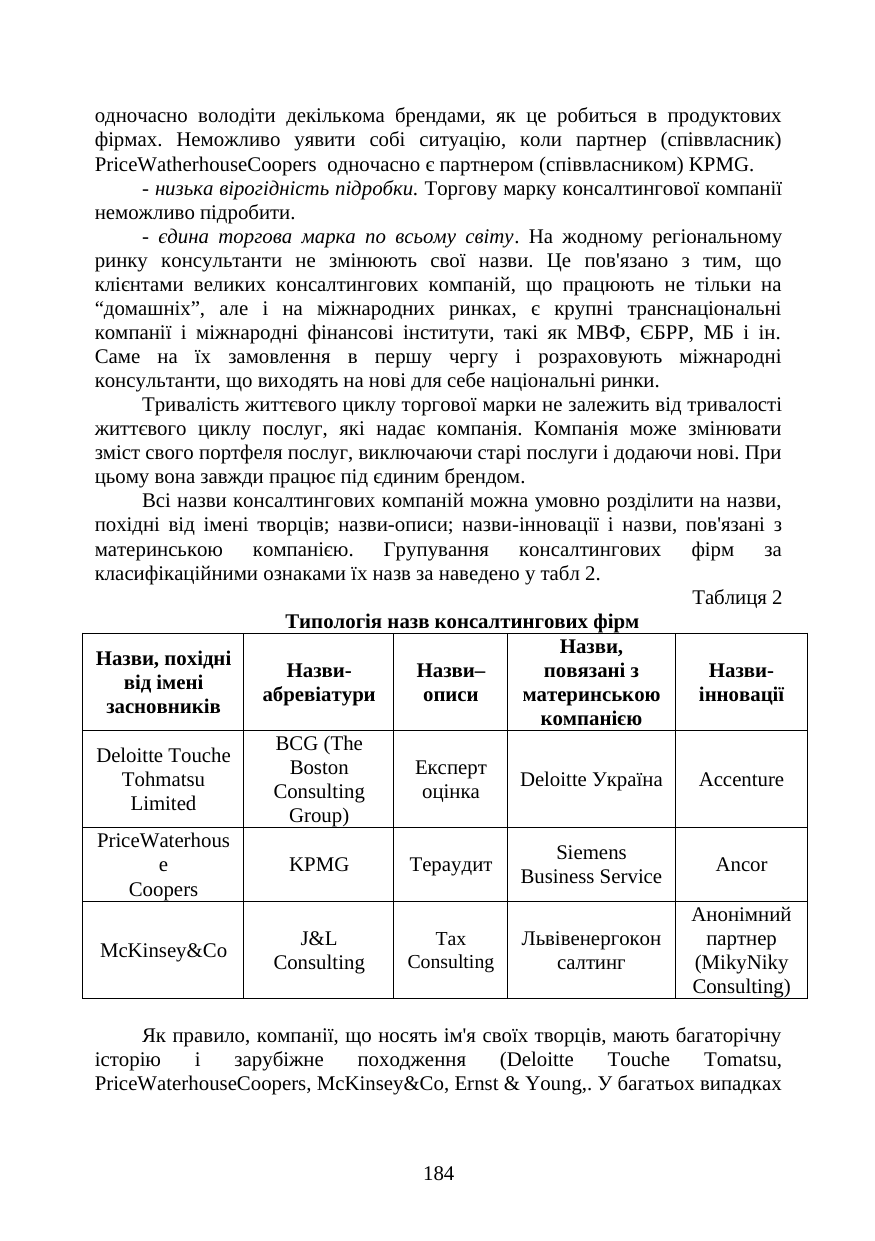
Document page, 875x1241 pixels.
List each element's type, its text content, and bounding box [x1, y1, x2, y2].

table_cell Львівенергокон салтинг [508, 902, 675, 998]
table_cell Ancor [676, 828, 807, 901]
text Таблиця 2 [94, 584, 782, 609]
table_cell Tax Consulting [394, 902, 507, 998]
text - низька вірогідність підробки. Торгову марку консалтингової компанії неможливо підробити. [94, 176, 782, 224]
table_header Назви, похідні від імені засновників [83, 634, 243, 730]
table_cell KPMG [244, 828, 393, 901]
text - єдина торгова марка по всьому світу. На жодному регіональному ринку консультанти не змінюють свої назви. Це пов'язано з тим, що клієнтами великих консалтингових компаній, що працюють не тільки на “домашніх”, але і на міжнародних ринках, є крупні транснаціональні компанії і міжнародні фінансові інститути, такі як МВФ, ЄБРР, МБ і ін. Саме на їх замовлення в першу чергу і розраховують міжнародні консультанти, що виходять на нові для себе національні ринки. [94, 224, 782, 392]
table_header Назви, повязані з материнською компанією [508, 634, 675, 730]
table_cell Тераудит [394, 828, 507, 901]
text Всі назви консалтингових компаній можна умовно розділити на назви, похідні від імені творців; назви-описи; назви-інновації і назви, пов'язані з материнською компанією. Групування консалтингових фірм за класифікаційними ознаками їх назв за наведено у табл 2. [94, 488, 782, 584]
table_cell Експерт оцінка [394, 731, 507, 827]
table_cell Deloitte Україна [508, 731, 675, 827]
table_header Назви-інновації [676, 634, 807, 730]
table_cell Accenture [676, 731, 807, 827]
table_cell McKinsey&Co [83, 902, 243, 998]
table_header Назви–описи [394, 634, 507, 730]
table_header Назви-абревіатури [244, 634, 393, 730]
table_cell J&L Consulting [244, 902, 393, 998]
table_cell Анонімний партнер (MikyNiky Consulting) [676, 902, 807, 998]
text Як правило, компанії, що носять ім'я своїх творців, мають багаторічну історію і зарубіжне походження (Deloitte Touche Tomatsu, PriceWaterhouseCoopers, McKinsey&Co, Ernst & Young,. У багатьох випадках [94, 1023, 782, 1095]
text Тривалість життєвого циклу торгової марки не залежить від тривалості життєвого циклу послуг, які надає компанія. Компанія може змінювати зміст свого портфеля послуг, виключаючи старі послуги і додаючи нові. При цьому вона завжди працює під єдиним брендом. [94, 392, 782, 488]
text одночасно володіти декількома брендами, як це робиться в продуктових фірмах. Неможливо уявити собі ситуацію, коли партнер (співвласник) PriceWatherhouseCoopers одночасно є партнером (співвласником) KPMG. [94, 103, 782, 176]
table_cell PriceWaterhouse Coopers [83, 828, 243, 901]
table_cell Siemens Business Service [508, 828, 675, 901]
table_cell Deloitte Touche Tohmatsu Limited [83, 731, 243, 827]
table_cell BCG (The Boston Consulting Group) [244, 731, 393, 827]
text Типологія назв консалтингових фірм [94, 609, 782, 633]
